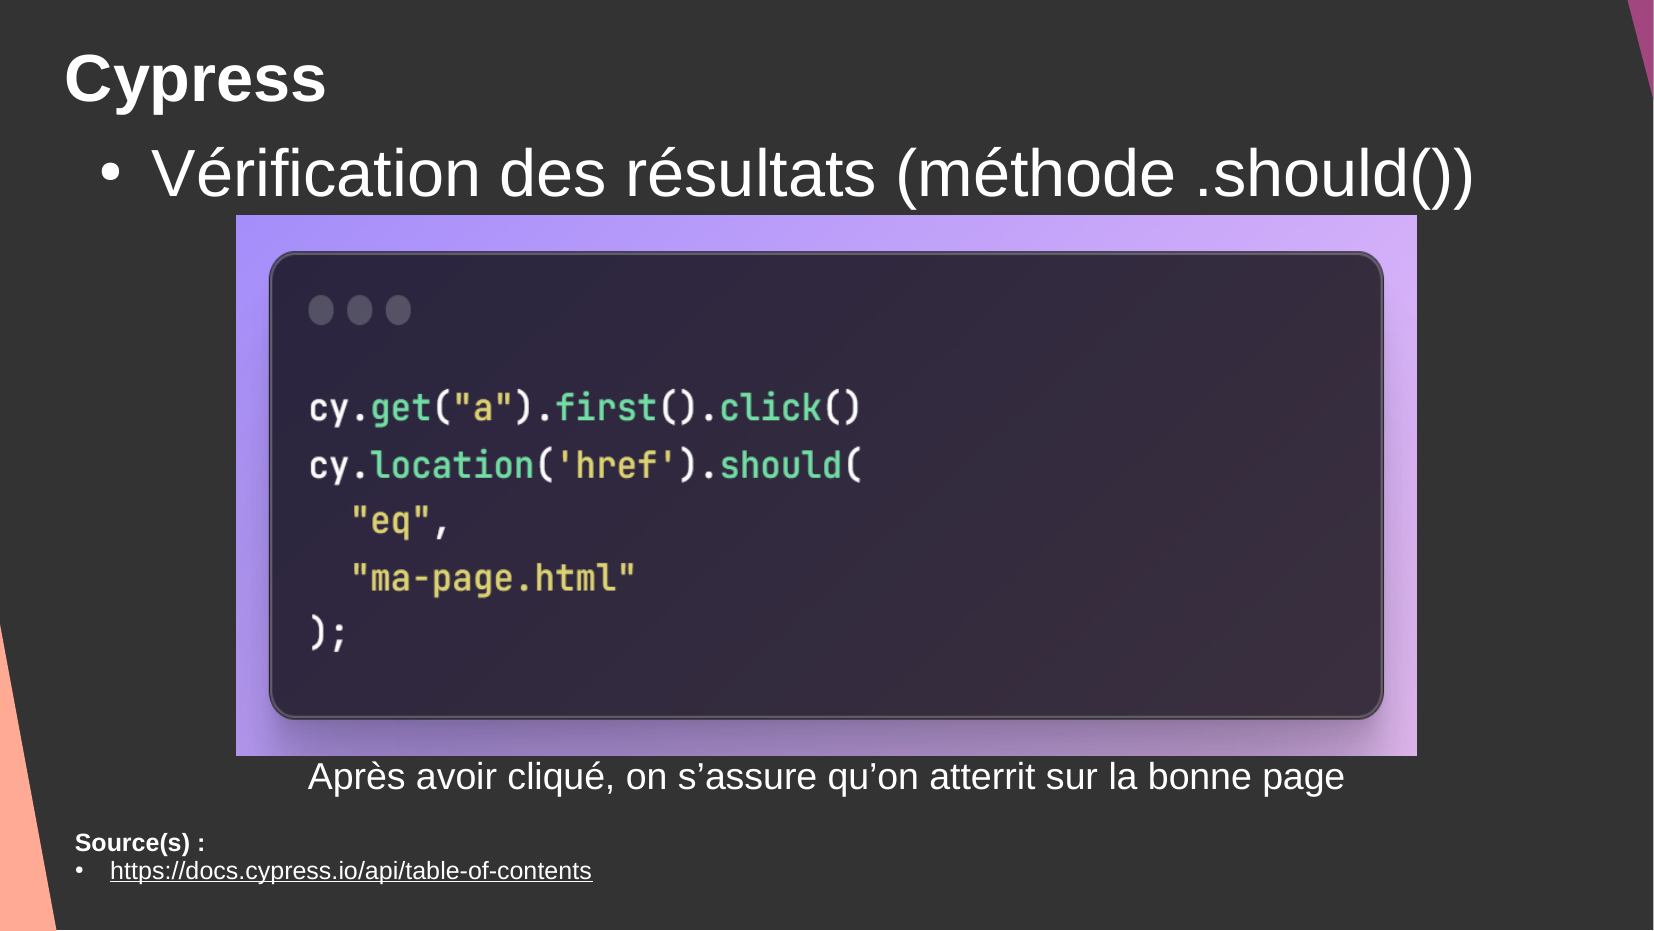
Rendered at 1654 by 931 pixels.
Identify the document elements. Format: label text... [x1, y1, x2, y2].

list Après avoir cliqué, on s’assure qu’on atterrit sur la bonne page [165, 755, 1489, 815]
title Cypress [64, 40, 1635, 116]
text_box Source(s) : https://docs.cypress.io/api/table-of-contents [60, 821, 1546, 906]
text_box [1627, 0, 1654, 103]
picture [236, 215, 1417, 756]
list Vérification des résultats (méthode .should()) [80, 135, 1620, 390]
text_box [0, 624, 57, 931]
